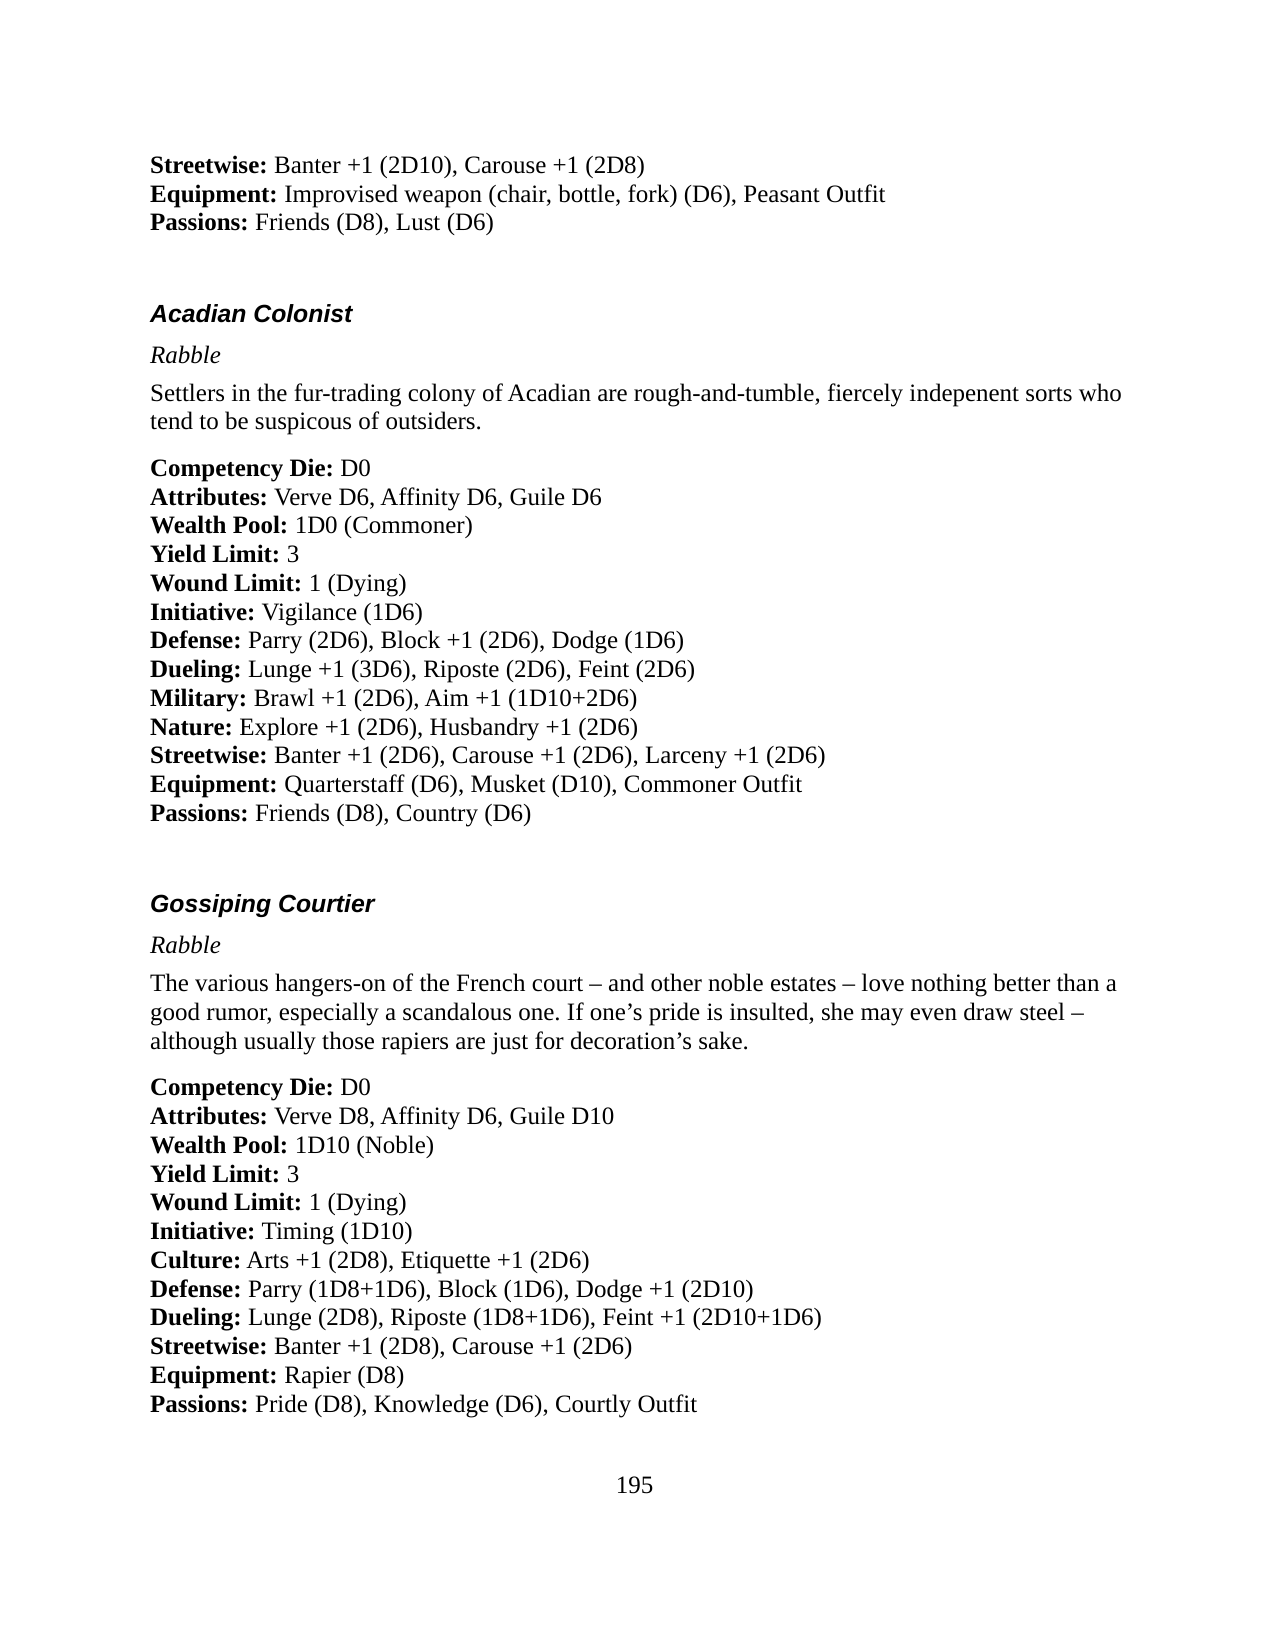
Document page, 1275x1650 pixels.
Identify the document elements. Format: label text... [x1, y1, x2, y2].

text Streetwise: Banter +1 (2D10), Carouse +1 (2D8) Equipment: Improvised weapon (chair, bottle, fork) (D6), Peasant Outfit Passions: Friends (D8), Lust (D6) [150, 150, 1125, 265]
subtitle Acadian Colonist [150, 299, 1125, 327]
subtitle Gossiping Courtier [150, 889, 1125, 918]
text Settlers in the fur-trading colony of Acadian are rough-and-tumble, fiercely indepenent sorts who tend to be suspicous of outsiders. [150, 378, 1125, 435]
text Rabble [150, 340, 1125, 369]
text The various hangers-on of the French court – and other noble estates – love nothing better than a good rumor, especially a scandalous one. If one’s pride is insulted, she may even draw steel – although usually those rapiers are just for decoration’s sake. [150, 968, 1125, 1054]
text Rabble [150, 931, 1125, 959]
text Competency Die: D0 Attributes: Verve D6, Affinity D6, Guile D6 Wealth Pool: 1D0 (Commoner) Yield Limit: 3 Wound Limit: 1 (Dying) Initiative: Vigilance (1D6) Defense: Parry (2D6), Block +1 (2D6), Dodge (1D6) Dueling: Lunge +1 (3D6), Riposte (2D6), Feint (2D6) Military: Brawl +1 (2D6), Aim +1 (1D10+2D6) Nature: Explore +1 (2D6), Husbandry +1 (2D6) Streetwise: Banter +1 (2D6), Carouse +1 (2D6), Larceny +1 (2D6) Equipment: Quarterstaff (D6), Musket (D10), Commoner Outfit Passions: Friends (D8), Country (D6) [150, 453, 1125, 856]
text Competency Die: D0 Attributes: Verve D8, Affinity D6, Guile D10 Wealth Pool: 1D10 (Noble) Yield Limit: 3 Wound Limit: 1 (Dying) Initiative: Timing (1D10) Culture: Arts +1 (2D8), Etiquette +1 (2D6) Defense: Parry (1D8+1D6), Block (1D6), Dodge +1 (2D10) Dueling: Lunge (2D8), Riposte (1D8+1D6), Feint +1 (2D10+1D6) Streetwise: Banter +1 (2D8), Carouse +1 (2D6) Equipment: Rapier (D8) Passions: Pride (D8), Knowledge (D6), Courtly Outfit [150, 1072, 1125, 1417]
